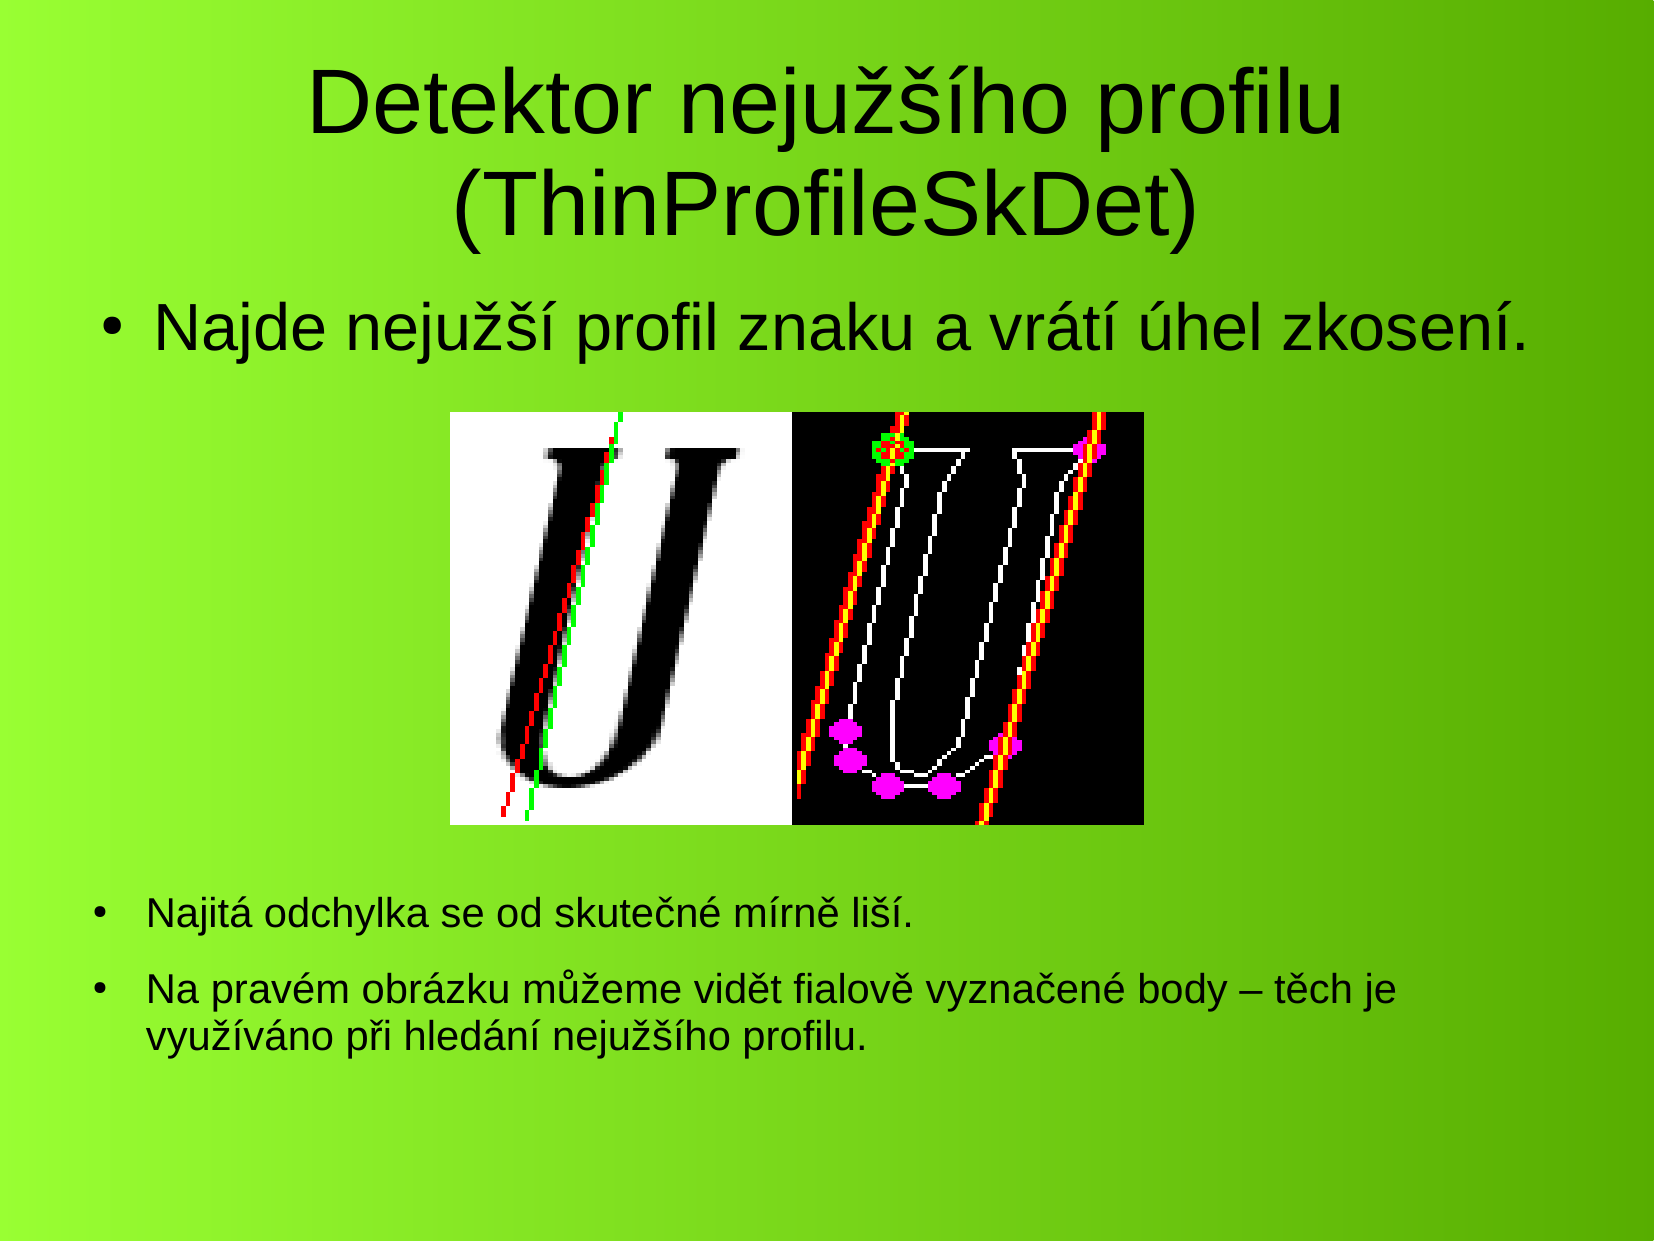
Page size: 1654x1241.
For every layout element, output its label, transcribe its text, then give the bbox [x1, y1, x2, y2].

list Najitá odchylka se od skutečné mírně liší. Na pravém obrázku můžeme vidět fialově vyznačené body – těch je využíváno při hledání nejužšího profilu. [75, 890, 1576, 1088]
title Detektor nejužšího profilu (ThinProfileSkDet) [82, 49, 1571, 257]
picture [450, 412, 1144, 826]
list Najde nejužší profil znaku a vrátí úhel zkosení. [82, 290, 1571, 676]
